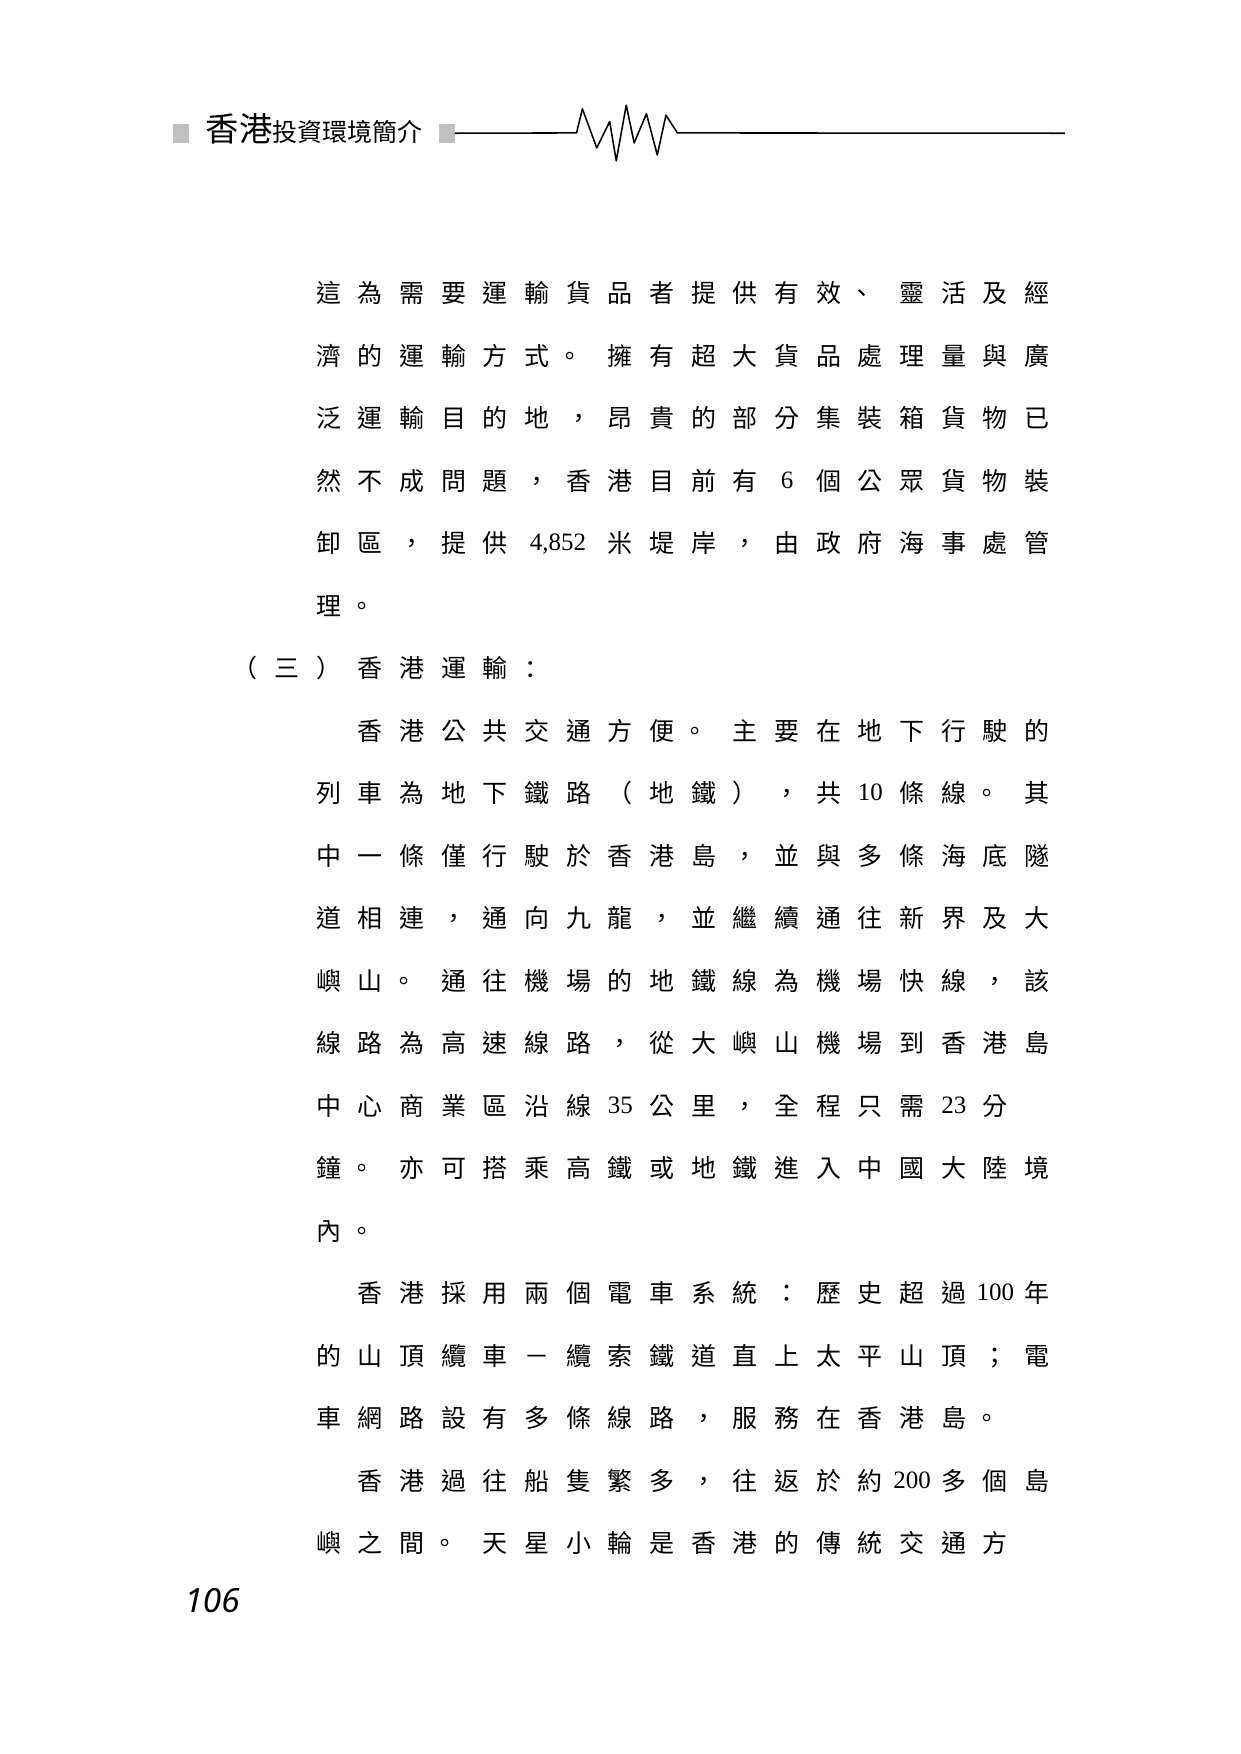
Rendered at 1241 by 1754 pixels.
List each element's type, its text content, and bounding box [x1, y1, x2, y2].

text 香港採用兩個電車系統：歷史超過100年的山頂纜車－纜索鐵道直上太平山頂；電車網路設有多條線路，服務在香港島。 [281, 1250, 1058, 1438]
text 香港過往船隻繁多，往返於約200多個島嶼之間。天星小輪是香港的傳統交通方 [281, 1438, 1058, 1563]
text 這為需要運輸貨品者提供有效、靈活及經濟的運輸方式。擁有超大貨品處理量與廣泛運輸目的地，昂貴的部分集裝箱貨物已然不成問題，香港目前有6個公眾貨物裝卸區，提供4,852米堤岸，由政府海事處管理。 [281, 250, 1058, 625]
text 香港公共交通方便。主要在地下行駛的列車為地下鐵路（地鐵），共10條線。其中一條僅行駛於香港島，並與多條海底隧道相連，通向九龍，並繼續通往新界及大嶼山。通往機場的地鐵線為機場快線，該線路為高速線路，從大嶼山機場到香港島中心商業區沿線35公里，全程只需23分鐘。亦可搭乘高鐵或地鐵進入中國大陸境內。 [281, 688, 1058, 1250]
text （三）香港運輸： [207, 625, 1058, 688]
